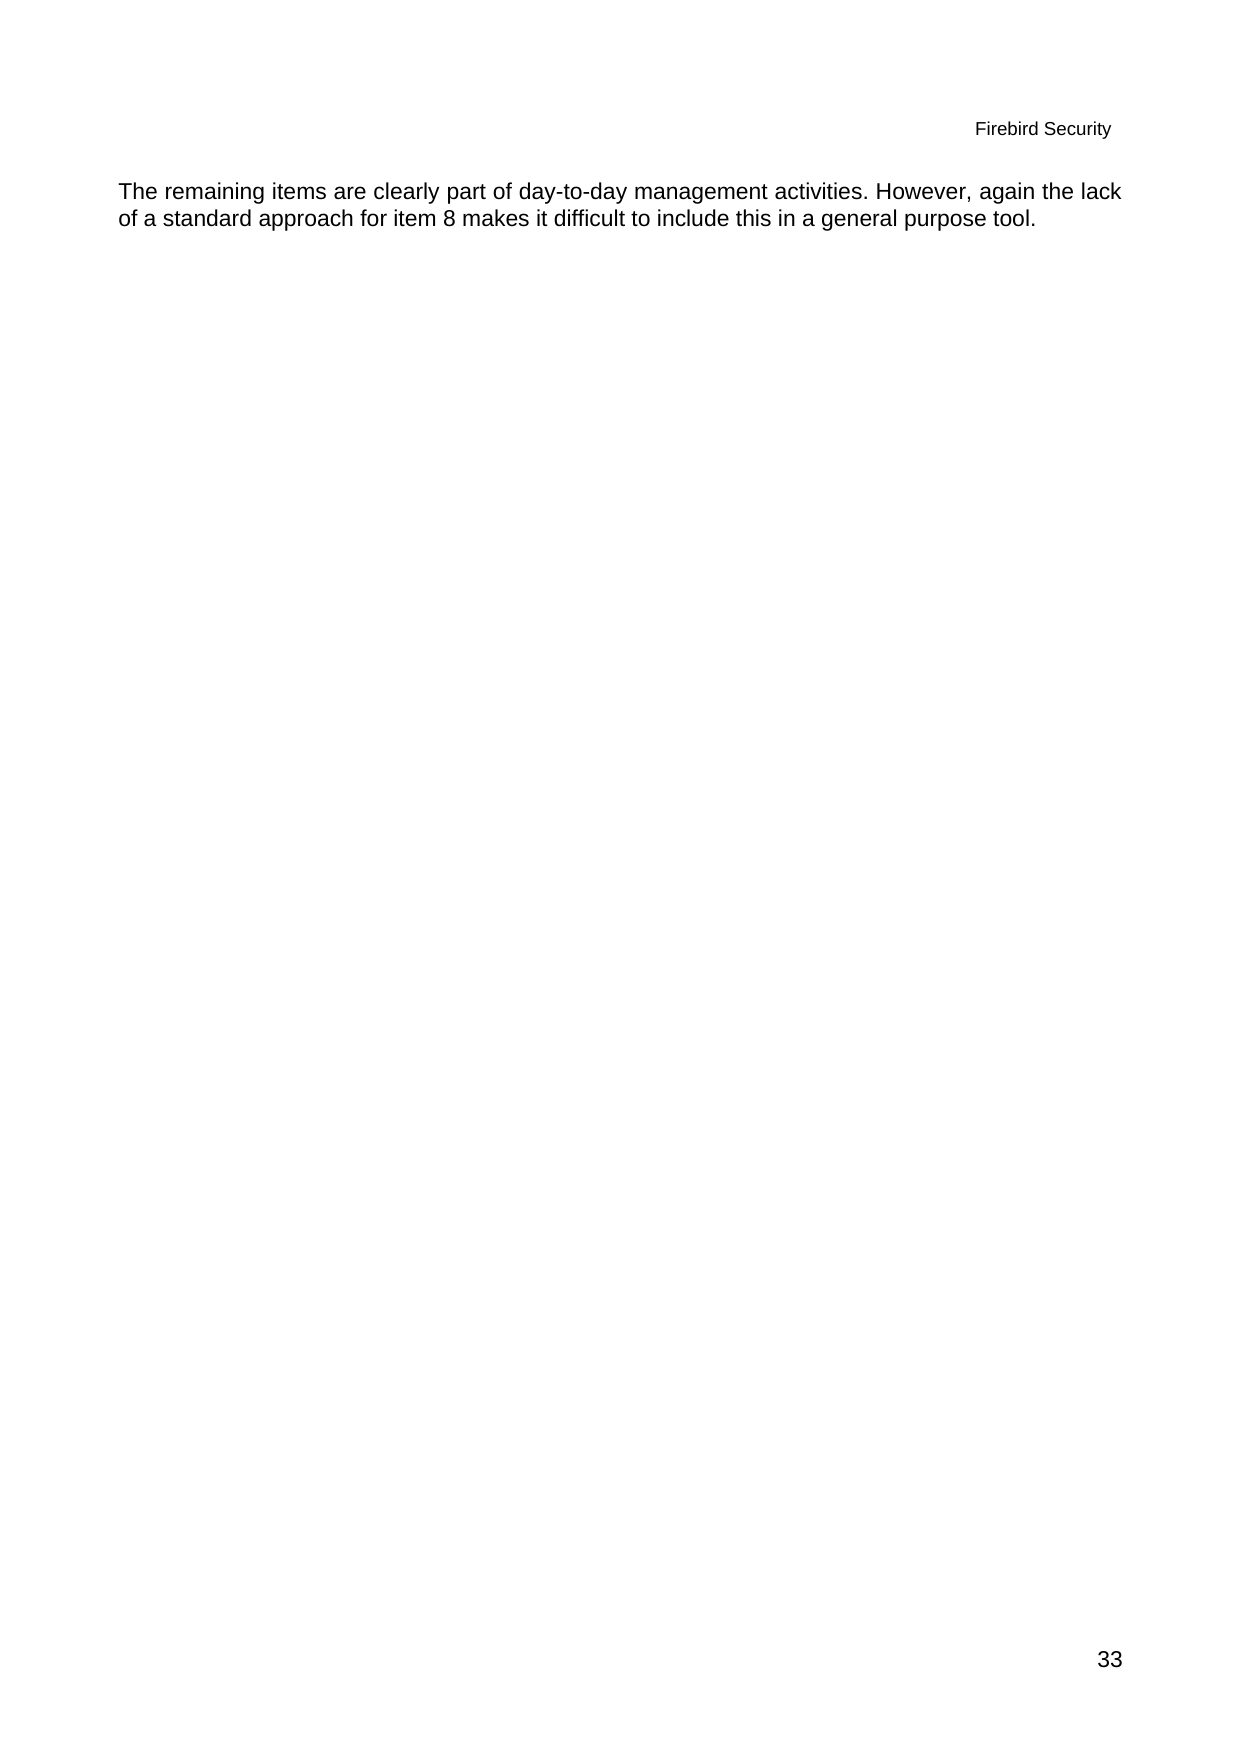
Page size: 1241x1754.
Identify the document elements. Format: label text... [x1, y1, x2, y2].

text The remaining items are clearly part of day-to-day management activities. However, again the lack of a standard approach for item 8 makes it difficult to include this in a general purpose tool. [118, 178, 1122, 231]
